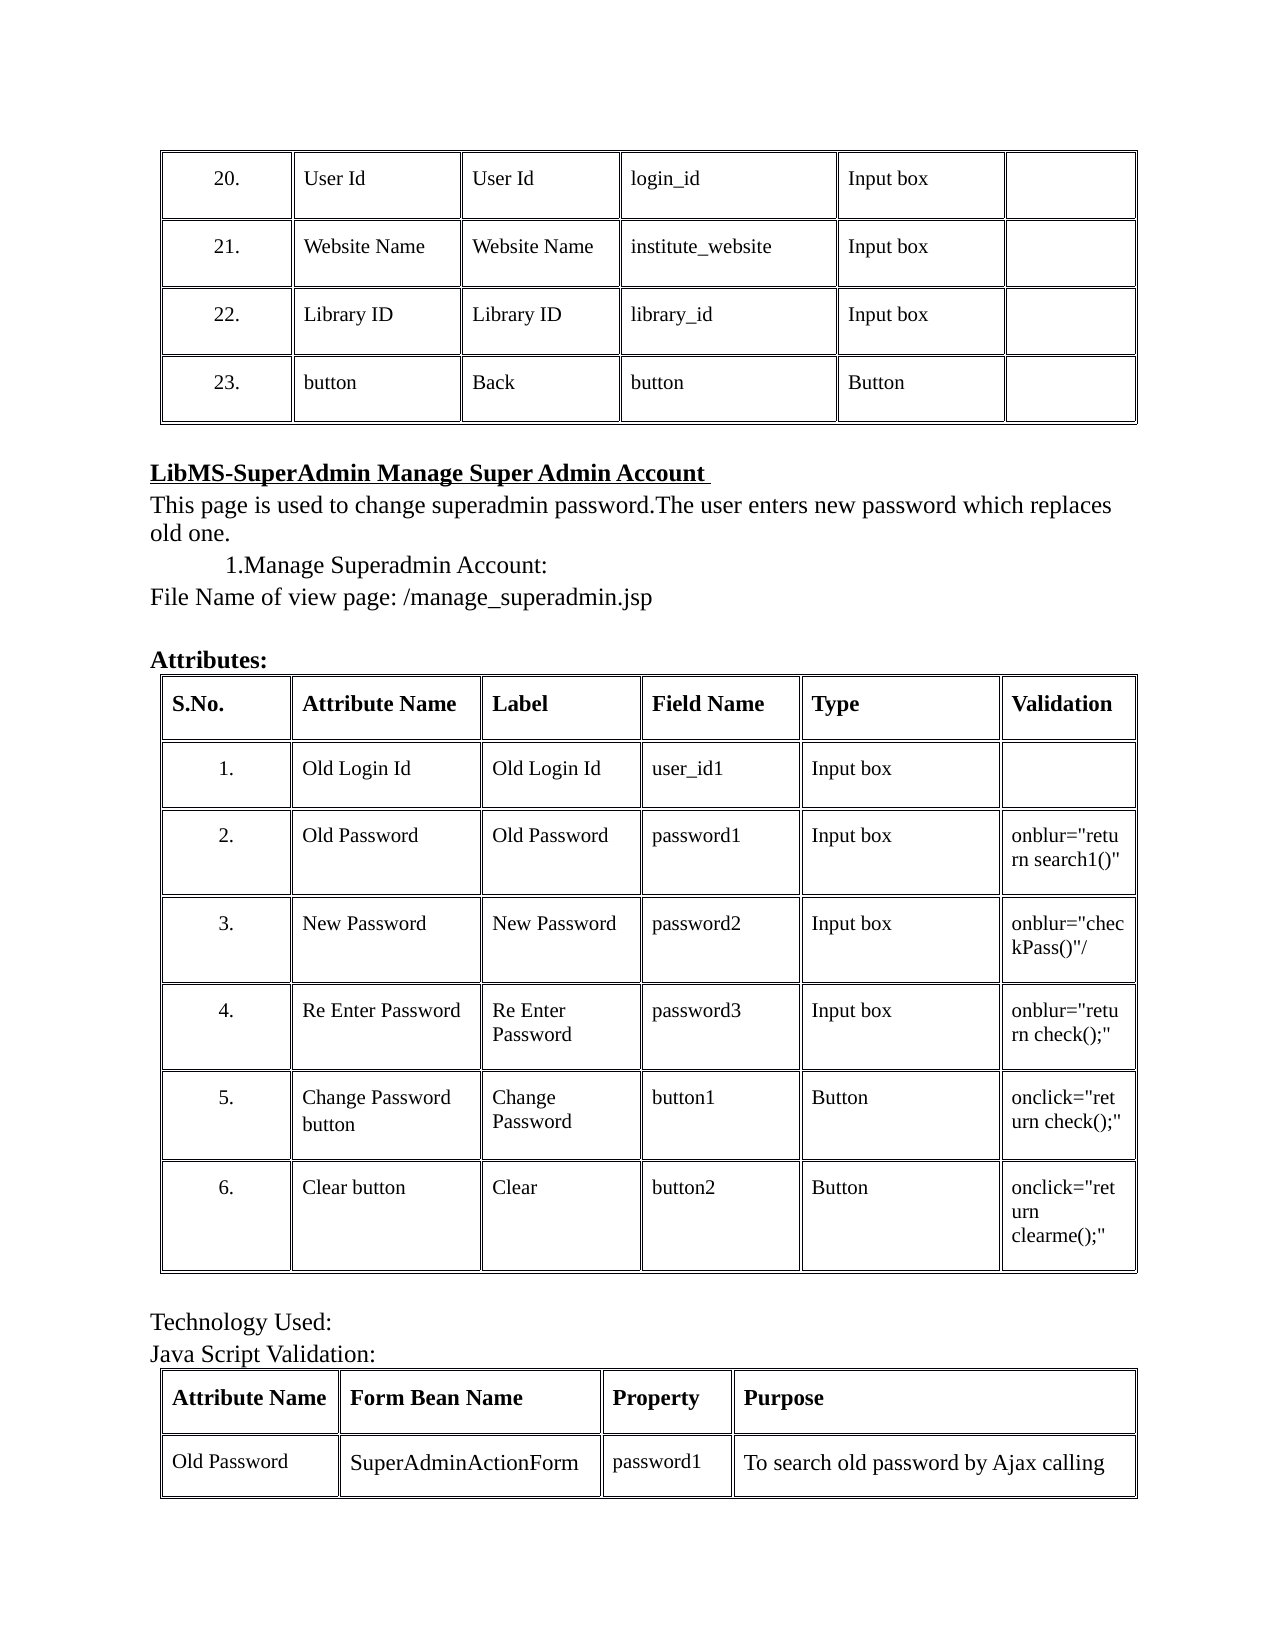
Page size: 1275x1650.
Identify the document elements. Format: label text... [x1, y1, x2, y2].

table_cell 5. [163, 1072, 290, 1159]
text Attributes: [150, 645, 1125, 674]
table_cell 22. [163, 289, 291, 353]
text Technology Used: [150, 1307, 1125, 1336]
table_cell Input box [839, 221, 1004, 286]
table_cell Re Enter Password [293, 985, 480, 1069]
table_cell Old Login Id [483, 743, 640, 807]
table_cell 3. [163, 898, 290, 982]
table_cell To search old password by Ajax calling [735, 1436, 1135, 1496]
table_cell Change Password button [293, 1072, 480, 1159]
text 1.Manage Superadmin Account: [225, 550, 1125, 579]
table_cell Change Password [483, 1072, 640, 1159]
table_cell Input box [803, 898, 999, 982]
table_cell onclick="return clearme();" [1003, 1162, 1135, 1270]
table_cell password2 [643, 898, 799, 982]
table_cell 20. [163, 153, 291, 218]
table_cell password3 [643, 985, 799, 1069]
table_cell 23. [163, 357, 291, 421]
table_cell Input box [803, 985, 999, 1069]
table_cell [1003, 743, 1135, 807]
table_cell button2 [643, 1162, 799, 1270]
text Java Script Validation: [150, 1339, 1125, 1367]
table_cell Back [463, 357, 619, 421]
table_cell 6. [163, 1162, 290, 1270]
table_cell Clear [483, 1162, 640, 1270]
table_cell login_id [622, 153, 836, 218]
table_cell password1 [604, 1436, 731, 1496]
table_cell Input box [803, 811, 999, 894]
table_header Attribute Name [163, 1371, 338, 1433]
table_cell Clear button [293, 1162, 480, 1270]
table_cell Input box [839, 153, 1004, 218]
table_cell Website Name [463, 221, 619, 286]
table_cell [1007, 221, 1135, 286]
table_cell Old Password [293, 811, 480, 894]
table_header Type [803, 677, 999, 739]
table_cell 2. [163, 811, 290, 894]
table_cell Old Password [483, 811, 640, 894]
table_cell New Password [483, 898, 640, 982]
table_cell user_id1 [643, 743, 799, 807]
table_cell Old Password [163, 1436, 338, 1496]
table_cell User Id [463, 153, 619, 218]
table_cell Button [803, 1072, 999, 1159]
table_cell User Id [295, 153, 460, 218]
table_header Validation [1003, 677, 1135, 739]
table_cell button [622, 357, 836, 421]
table_cell Input box [839, 289, 1004, 353]
table_header S.No. [163, 677, 290, 739]
table_cell button [295, 357, 460, 421]
table_cell New Password [293, 898, 480, 982]
text This page is used to change superadmin password.The user enters new password which replaces old one. [150, 490, 1125, 547]
table_cell Library ID [295, 289, 460, 353]
table_header Purpose [735, 1371, 1135, 1433]
table_cell SuperAdminActionForm [341, 1436, 600, 1496]
table_cell 1. [163, 743, 290, 807]
table_header Property [604, 1371, 731, 1433]
table_cell institute_website [622, 221, 836, 286]
table_cell [1007, 357, 1135, 421]
table_cell Button [839, 357, 1004, 421]
table_cell [1007, 289, 1135, 353]
table_cell onclick="return check();" [1003, 1072, 1135, 1159]
text LibMS-SuperAdmin Manage Super Admin Account [150, 458, 1125, 487]
table_cell library_id [622, 289, 836, 353]
table_cell Website Name [295, 221, 460, 286]
table_cell onblur="return search1()" [1003, 811, 1135, 894]
table_cell Old Login Id [293, 743, 480, 807]
text File Name of view page: /manage_superadmin.jsp [150, 582, 1125, 611]
table_cell button1 [643, 1072, 799, 1159]
table_header Form Bean Name [341, 1371, 600, 1433]
table_cell Button [803, 1162, 999, 1270]
table_header Field Name [643, 677, 799, 739]
table_cell 21. [163, 221, 291, 286]
table_cell onblur="return check();" [1003, 985, 1135, 1069]
table_cell password1 [643, 811, 799, 894]
table_cell Re Enter Password [483, 985, 640, 1069]
table_header Attribute Name [293, 677, 480, 739]
table_cell onblur="checkPass()"/ [1003, 898, 1135, 982]
table_cell Input box [803, 743, 999, 807]
table_cell Library ID [463, 289, 619, 353]
table_cell 4. [163, 985, 290, 1069]
table_header Label [483, 677, 640, 739]
table_cell [1007, 153, 1135, 218]
